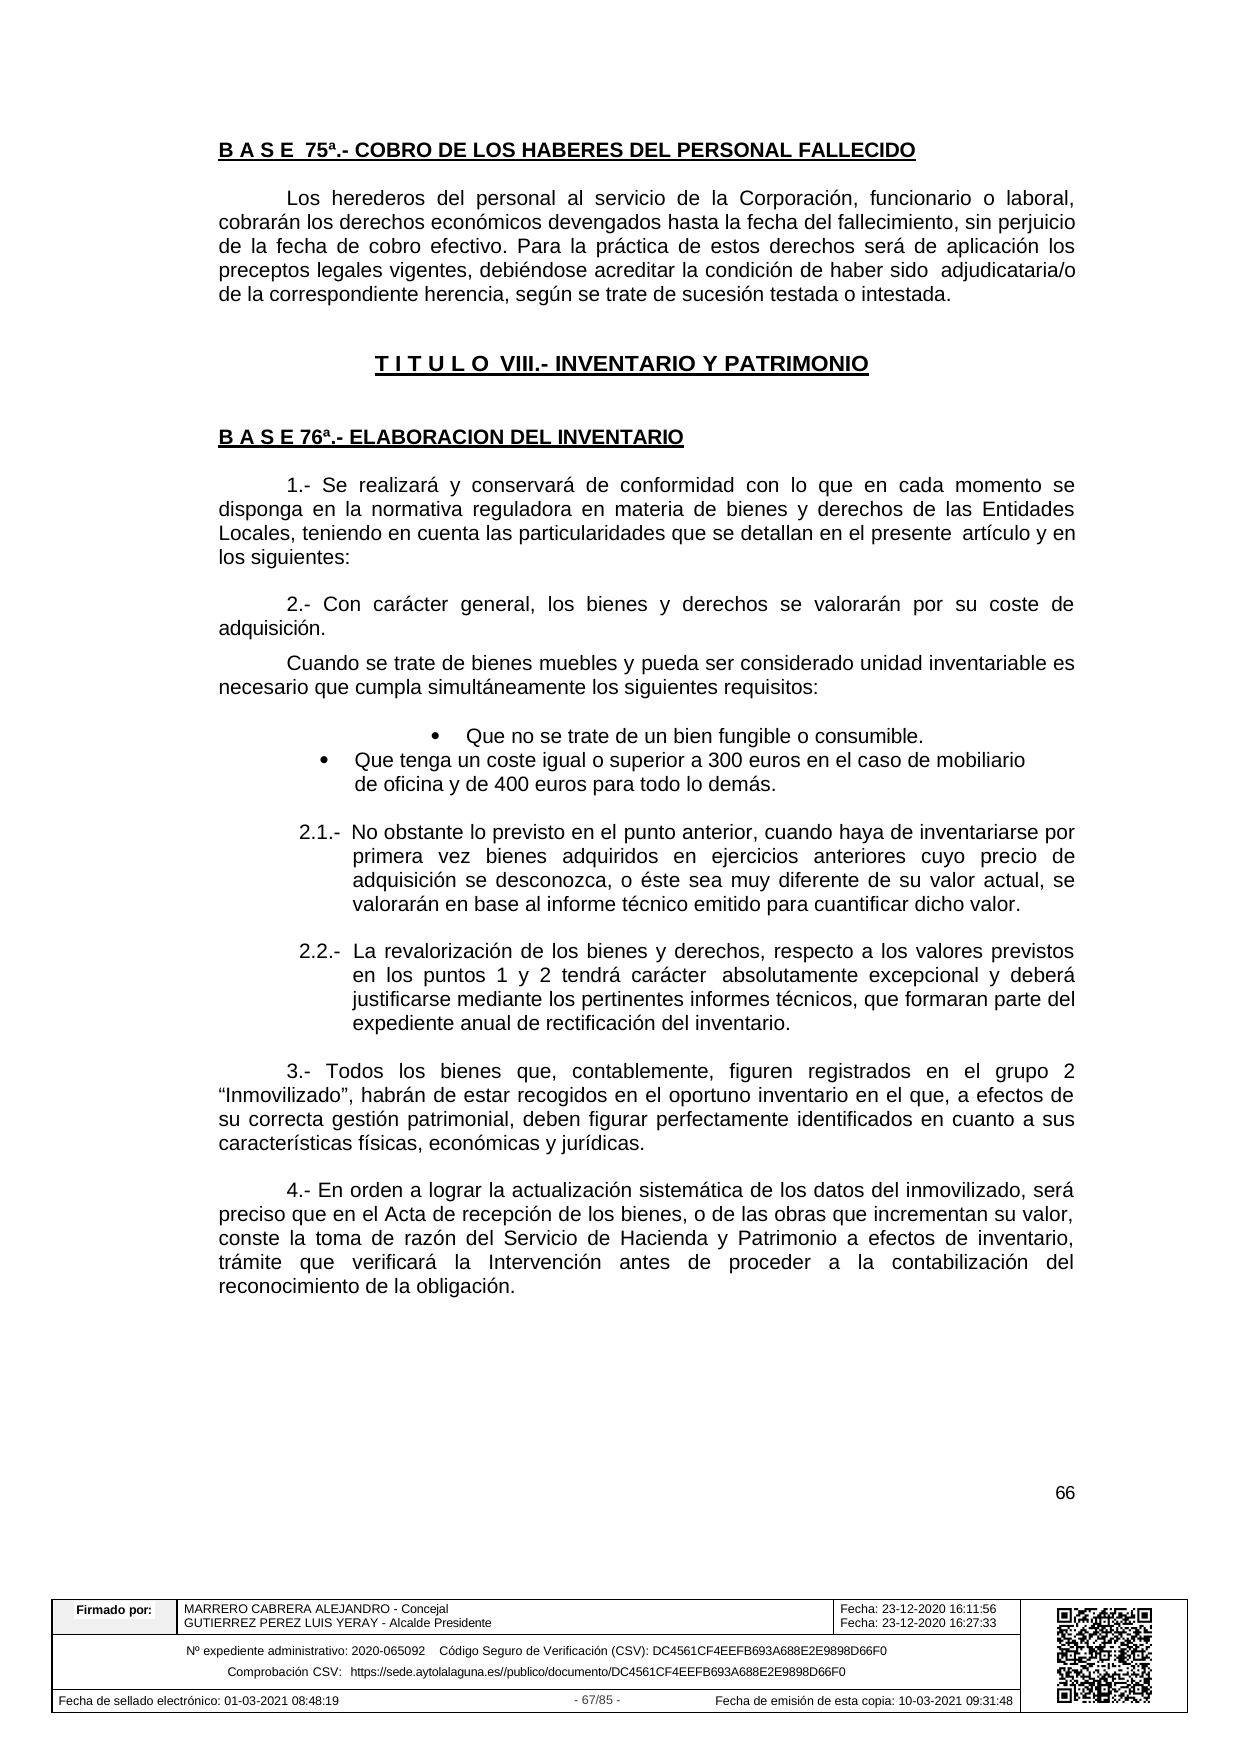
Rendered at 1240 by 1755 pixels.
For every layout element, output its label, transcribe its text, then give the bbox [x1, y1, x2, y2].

text 3.- Todos los bienes que, contablemente, figuren registrados en el grupo 2 “Inmovilizado”, habrán de estar recogidos en el oportuno inventario en el que, a efectos de su correcta gestión patrimonial, deben figurar perfectamente identificados en cuanto a sus características físicas, económicas y jurídicas. [218, 1059, 1076, 1154]
text 1.- Se realizará y conservará de conformidad con lo que en cada momento se disponga en la normativa reguladora en materia de bienes y derechos de las Entidades Locales, teniendo en cuenta las particularidades que se detallan en el presente artículo y en los siguientes: [218, 473, 1076, 568]
text 66 [175, 1482, 1076, 1503]
text 2.1.- No obstante lo previsto en el punto anterior, cuando haya de inventariarse por primera vez bienes adquiridos en ejercicios anteriores cuyo precio de adquisición se desconozca, o éste sea muy diferente de su valor actual, se valorarán en base al informe técnico emitido para cuantificar dicho valor. [299, 820, 1076, 916]
text 4.- En orden a lograr la actualización sistemática de los datos del inmovilizado, será preciso que en el Acta de recepción de los bienes, o de las obras que incrementan su valor, conste la toma de razón del Servicio de Hacienda y Patrimonio a efectos de inventario, trámite que verificará la Intervención antes de proceder a la contabilización del reconocimiento de la obligación. [218, 1178, 1076, 1298]
text 2.2.- La revalorización de los bienes y derechos, respecto a los valores previstos en los puntos 1 y 2 tendrá carácter absolutamente excepcional y deberá justificarse mediante los pertinentes informes técnicos, que formaran parte del expediente anual de rectificación del inventario. [299, 939, 1076, 1035]
subtitle T I T U L O VIII.- INVENTARIO Y PATRIMONIO [175, 351, 1068, 377]
text 2.- Con carácter general, los bienes y derechos se valorarán por su coste de adquisición. [218, 592, 1076, 640]
text Cuando se trate de bienes muebles y pueda ser considerado unidad inventariable es necesario que cumpla simultáneamente los siguientes requisitos: [218, 651, 1076, 699]
subtitle B A S E 76ª.- ELABORACION DEL INVENTARIO [218, 424, 1087, 448]
list Que no se trate de un bien fungible o consumible. [432, 723, 1087, 748]
list Que tenga un coste igual o superior a 300 euros en el caso de mobiliario de oficina y de 400 euros para todo lo demás. [320, 748, 1053, 796]
subtitle B A S E 75ª.- COBRO DE LOS HABERES DEL PERSONAL FALLECIDO [218, 138, 1087, 162]
text Los herederos del personal al servicio de la Corporación, funcionario o laboral, cobrarán los derechos económicos devengados hasta la fecha del fallecimiento, sin perjuicio de la fecha de cobro efectivo. Para la práctica de estos derechos será de aplicación los preceptos legales vigentes, debiéndose acreditar la condición de haber sido adjudicataria/o de la correspondiente herencia, según se trate de sucesión testada o intestada. [218, 186, 1076, 306]
